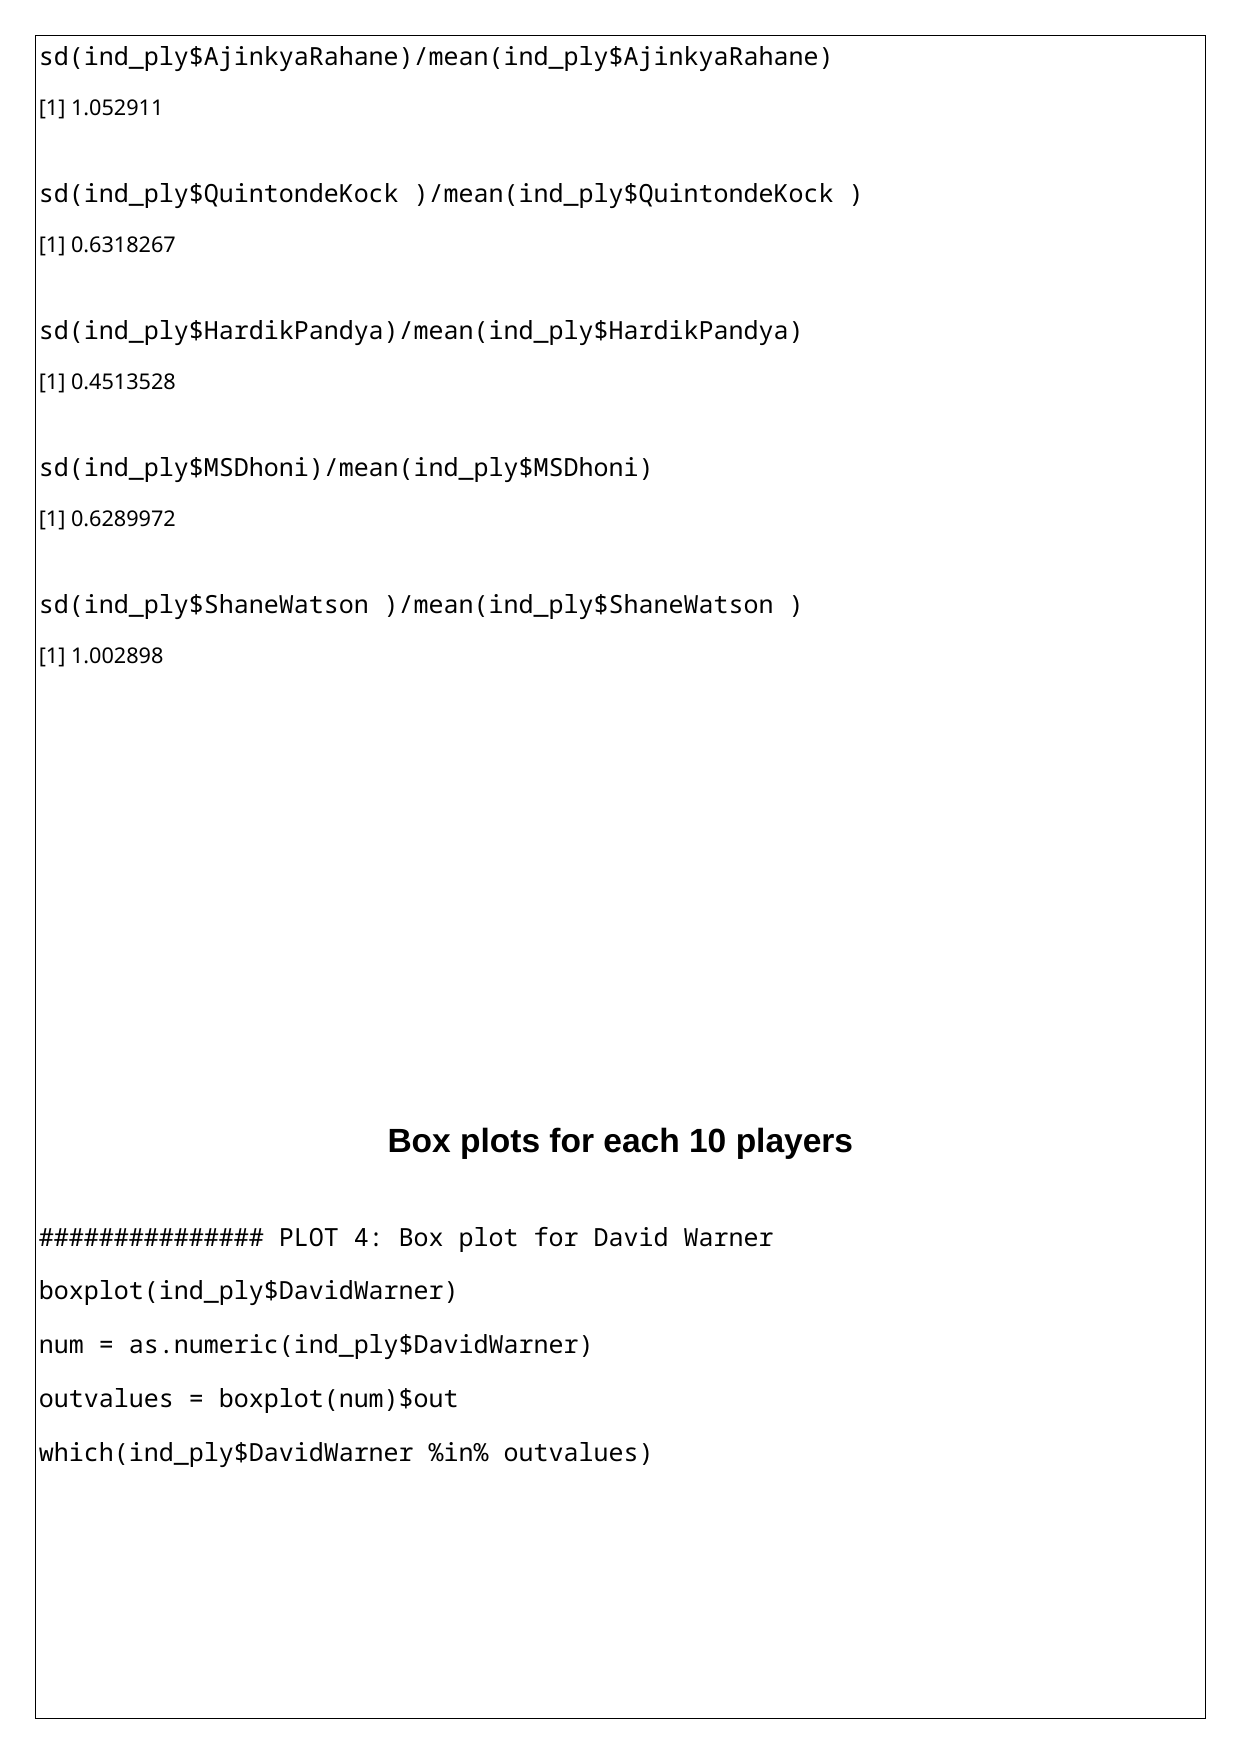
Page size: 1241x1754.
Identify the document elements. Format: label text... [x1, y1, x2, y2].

text sd(ind_ply$ShaneWatson )/mean(ind_ply$ShaneWatson ) [38, 586, 1202, 620]
text sd(ind_ply$MSDhoni)/mean(ind_ply$MSDhoni) [38, 449, 1202, 483]
text boxplot(ind_ply$DavidWarner) [38, 1273, 1202, 1307]
text num = as.numeric(ind_ply$DavidWarner) [38, 1327, 1202, 1361]
text which(ind_ply$DavidWarner %in% outvalues) [38, 1434, 1202, 1468]
text [1] 0.4513528 [38, 366, 1202, 396]
text outvalues = boxplot(num)$out [38, 1380, 1202, 1414]
text sd(ind_ply$AjinkyaRahane)/mean(ind_ply$AjinkyaRahane) [38, 38, 1202, 72]
text [1] 0.6289972 [38, 503, 1202, 533]
text [1] 1.002898 [38, 640, 1202, 669]
text sd(ind_ply$HardikPandya)/mean(ind_ply$HardikPandya) [38, 312, 1202, 346]
text ############### PLOT 4: Box plot for David Warner [38, 1219, 1202, 1253]
subtitle Box plots for each 10 players [38, 1120, 1202, 1159]
text [1] 1.052911 [38, 92, 1202, 122]
text [1] 0.6318267 [38, 229, 1202, 259]
text sd(ind_ply$QuintondeKock )/mean(ind_ply$QuintondeKock ) [38, 175, 1202, 209]
